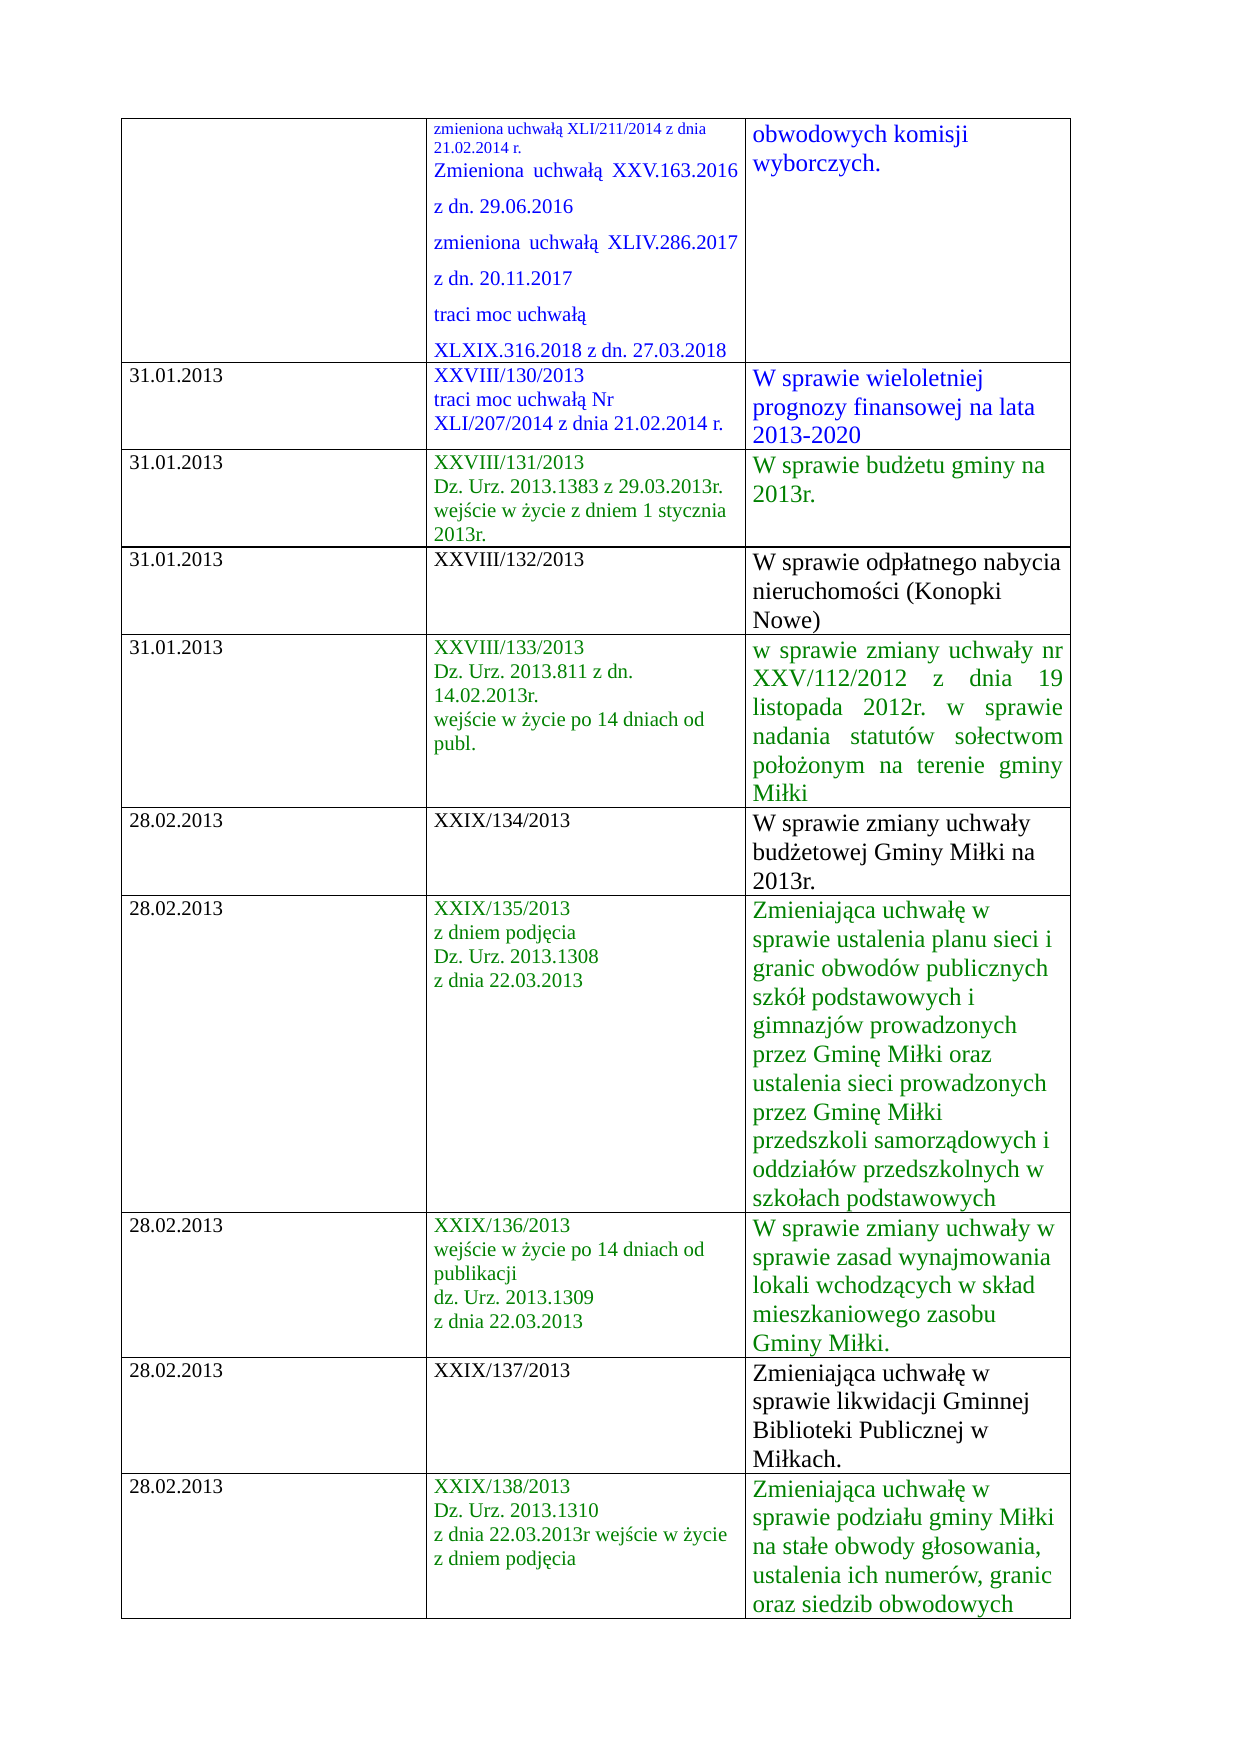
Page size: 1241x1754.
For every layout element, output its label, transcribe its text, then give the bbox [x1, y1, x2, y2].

table_cell 28.02.2013 [122, 1213, 426, 1357]
table_cell XXVIII/130/2013 traci moc uchwałą Nr XLI/207/2014 z dnia 21.02.2014 r. [427, 363, 745, 449]
table_cell W sprawie zmiany uchwały w sprawie zasad wynajmowania lokali wchodzących w skład mieszkaniowego zasobu Gminy Miłki. [746, 1213, 1070, 1357]
table_cell 28.02.2013 [122, 1474, 426, 1617]
table_cell XXIX/137/2013 [427, 1358, 745, 1473]
table_cell 31.01.2013 [122, 363, 426, 449]
table_cell Zmieniająca uchwałę w sprawie podziału gminy Miłki na stałe obwody głosowania, ustalenia ich numerów, granic oraz siedzib obwodowych [746, 1474, 1070, 1617]
table_cell XXIX/134/2013 [427, 808, 745, 894]
table_cell [122, 119, 426, 362]
table_cell zmieniona uchwałą XLI/211/2014 z dnia 21.02.2014 r. Zmieniona uchwałą XXV.163.2016 z dn. 29.06.2016 zmieniona uchwałą XLIV.286.2017 z dn. 20.11.2017 traci moc uchwałą XLXIX.316.2018 z dn. 27.03.2018 [427, 119, 745, 362]
table_cell XXIX/136/2013 wejście w życie po 14 dniach od publikacji dz. Urz. 2013.1309 z dnia 22.03.2013 [427, 1213, 745, 1357]
table_cell XXVIII/131/2013 Dz. Urz. 2013.1383 z 29.03.2013r. wejście w życie z dniem 1 stycznia 2013r. [427, 450, 745, 546]
table_cell W sprawie zmiany uchwały budżetowej Gminy Miłki na 2013r. [746, 808, 1070, 894]
table_cell Zmieniająca uchwałę w sprawie likwidacji Gminnej Biblioteki Publicznej w Miłkach. [746, 1358, 1070, 1473]
table_cell 28.02.2013 [122, 808, 426, 894]
table_cell XXVIII/132/2013 [427, 548, 745, 634]
table_cell 31.01.2013 [122, 450, 426, 546]
table_cell obwodowych komisji wyborczych. [746, 119, 1070, 362]
table_cell XXIX/138/2013 Dz. Urz. 2013.1310 z dnia 22.03.2013r wejście w życie z dniem podjęcia [427, 1474, 745, 1617]
table_cell 28.02.2013 [122, 896, 426, 1212]
table_cell 31.01.2013 [122, 635, 426, 807]
table_cell XXVIII/133/2013 Dz. Urz. 2013.811 z dn. 14.02.2013r. wejście w życie po 14 dniach od publ. [427, 635, 745, 807]
table_cell 31.01.2013 [122, 548, 426, 634]
table_cell XXIX/135/2013 z dniem podjęcia Dz. Urz. 2013.1308 z dnia 22.03.2013 [427, 896, 745, 1212]
table_cell W sprawie wieloletniej prognozy finansowej na lata 2013-2020 [746, 363, 1070, 449]
table_cell 28.02.2013 [122, 1358, 426, 1473]
table_cell Zmieniająca uchwałę w sprawie ustalenia planu sieci i granic obwodów publicznych szkół podstawowych i gimnazjów prowadzonych przez Gminę Miłki oraz ustalenia sieci prowadzonych przez Gminę Miłki przedszkoli samorządowych i oddziałów przedszkolnych w szkołach podstawowych [746, 896, 1070, 1212]
table_cell w sprawie zmiany uchwały nr XXV/112/2012 z dnia 19 listopada 2012r. w sprawie nadania statutów sołectwom położonym na terenie gminy Miłki [746, 635, 1070, 807]
table_cell W sprawie odpłatnego nabycia nieruchomości (Konopki Nowe) [746, 548, 1070, 634]
table_cell W sprawie budżetu gminy na 2013r. [746, 450, 1070, 546]
